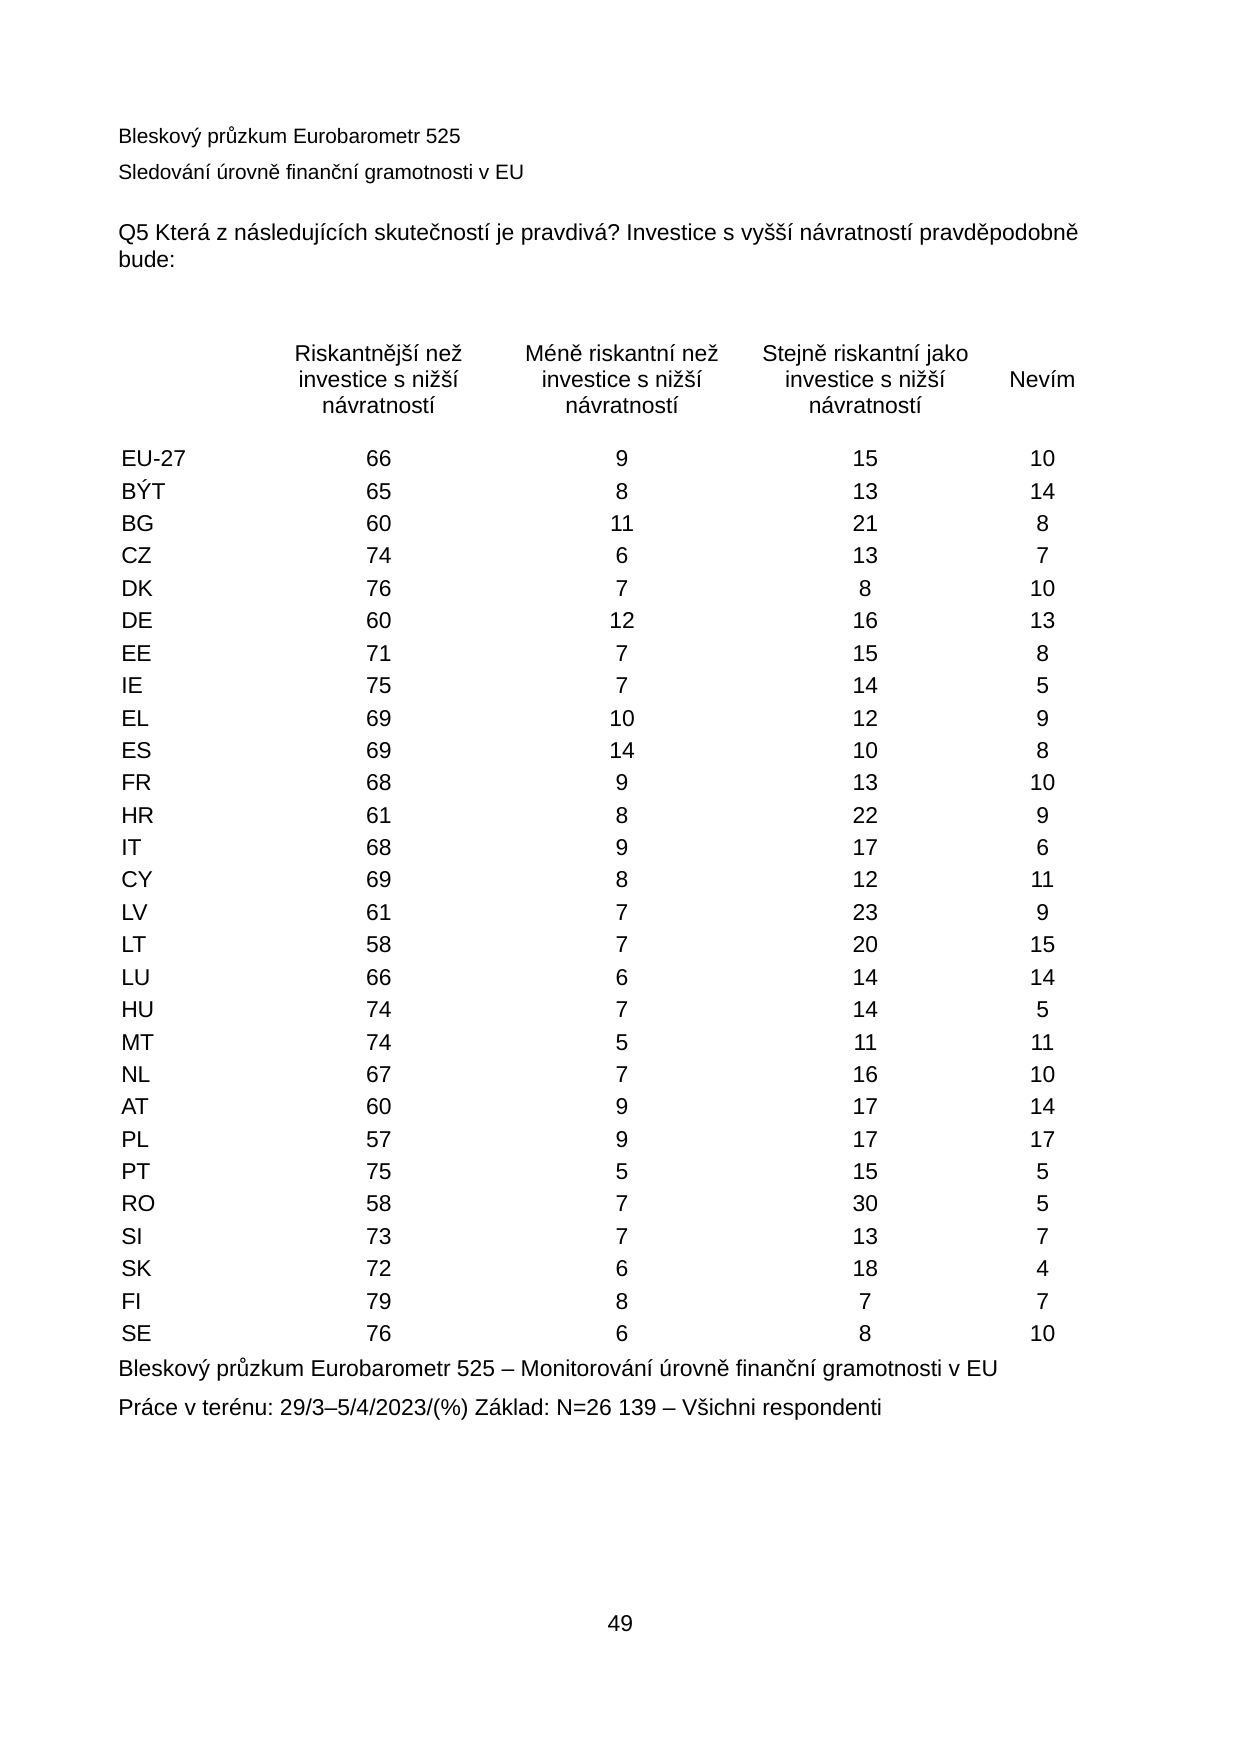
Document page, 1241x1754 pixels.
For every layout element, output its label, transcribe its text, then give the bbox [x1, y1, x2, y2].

table_cell SI [118, 1220, 257, 1252]
table_cell PT [118, 1155, 257, 1187]
table_cell 23 [744, 896, 987, 928]
table_cell 79 [257, 1285, 500, 1317]
table_cell DK [118, 572, 257, 604]
table_cell 11 [500, 507, 743, 539]
table_cell 17 [744, 1123, 987, 1155]
table_cell 74 [257, 1025, 500, 1058]
table_cell 6 [987, 831, 1098, 863]
table_cell 74 [257, 540, 500, 572]
table_cell 14 [744, 961, 987, 993]
table_cell SK [118, 1252, 257, 1284]
table_cell 12 [744, 864, 987, 896]
table_cell PL [118, 1123, 257, 1155]
table_cell 8 [987, 637, 1098, 669]
text Q5 Která z následujících skutečností je pravdivá? Investice s vyšší návratností pravděpodobně bude: [118, 219, 1122, 272]
table_cell 15 [744, 442, 987, 475]
table_header Méně riskantní než investice s nižší návratností [500, 316, 743, 442]
table_cell 60 [257, 604, 500, 637]
table_cell SE [118, 1317, 257, 1349]
table_cell 9 [500, 1123, 743, 1155]
table_header Stejně riskantní jako investice s nižší návratností [744, 316, 987, 442]
table_cell 65 [257, 475, 500, 507]
table_cell 13 [987, 604, 1098, 637]
table_cell 69 [257, 864, 500, 896]
table_cell 13 [744, 540, 987, 572]
table_cell 22 [744, 799, 987, 831]
table_cell 9 [500, 766, 743, 799]
table_cell 66 [257, 442, 500, 475]
table_cell 16 [744, 604, 987, 637]
table_cell 13 [744, 1220, 987, 1252]
table_cell 11 [987, 1025, 1098, 1058]
table_cell 9 [500, 1090, 743, 1123]
table_cell 7 [500, 928, 743, 961]
table_cell 69 [257, 701, 500, 734]
table_cell BG [118, 507, 257, 539]
table_cell 6 [500, 1252, 743, 1284]
table_cell 72 [257, 1252, 500, 1284]
table_cell 7 [987, 1220, 1098, 1252]
table_cell 13 [744, 475, 987, 507]
table_cell 74 [257, 993, 500, 1025]
table_cell 15 [744, 1155, 987, 1187]
table_cell 5 [500, 1025, 743, 1058]
table_cell 8 [744, 572, 987, 604]
table_cell 21 [744, 507, 987, 539]
table_cell 8 [987, 507, 1098, 539]
table_cell 9 [500, 442, 743, 475]
table_cell 8 [987, 734, 1098, 766]
table_cell 17 [987, 1123, 1098, 1155]
table_cell 15 [987, 928, 1098, 961]
table_cell AT [118, 1090, 257, 1123]
table_cell 14 [744, 993, 987, 1025]
table_cell 14 [500, 734, 743, 766]
table_cell FI [118, 1285, 257, 1317]
table_cell 66 [257, 961, 500, 993]
table_cell 69 [257, 734, 500, 766]
table_cell 57 [257, 1123, 500, 1155]
table_cell 75 [257, 1155, 500, 1187]
table_cell 6 [500, 540, 743, 572]
table_cell RO [118, 1188, 257, 1220]
table_cell 58 [257, 928, 500, 961]
table_cell 5 [987, 669, 1098, 701]
table_cell 8 [500, 864, 743, 896]
table_cell 58 [257, 1188, 500, 1220]
table_cell 8 [500, 475, 743, 507]
table_cell 60 [257, 1090, 500, 1123]
table_cell IT [118, 831, 257, 863]
table_cell 12 [744, 701, 987, 734]
table_cell 5 [987, 993, 1098, 1025]
table_header [118, 316, 257, 442]
table_cell 7 [500, 572, 743, 604]
table_cell 10 [987, 1317, 1098, 1349]
table_cell 76 [257, 1317, 500, 1349]
table_cell 10 [987, 1058, 1098, 1090]
table_cell 5 [987, 1155, 1098, 1187]
table_cell 76 [257, 572, 500, 604]
table_cell 4 [987, 1252, 1098, 1284]
table_cell 7 [500, 1188, 743, 1220]
table_cell 12 [500, 604, 743, 637]
table_cell HR [118, 799, 257, 831]
table_cell 7 [500, 1220, 743, 1252]
table_cell 8 [744, 1317, 987, 1349]
table_cell 75 [257, 669, 500, 701]
table_cell 8 [500, 1285, 743, 1317]
table_cell 68 [257, 831, 500, 863]
table_cell 9 [987, 701, 1098, 734]
table_cell EU-27 [118, 442, 257, 475]
table_header Nevím [987, 316, 1098, 442]
table_cell 7 [500, 637, 743, 669]
table_cell FR [118, 766, 257, 799]
table_cell IE [118, 669, 257, 701]
table_cell 17 [744, 1090, 987, 1123]
table_cell 15 [744, 637, 987, 669]
table_cell 7 [500, 896, 743, 928]
table_cell 7 [987, 540, 1098, 572]
table_cell LU [118, 961, 257, 993]
table_cell 6 [500, 1317, 743, 1349]
table_cell 68 [257, 766, 500, 799]
table_cell BÝT [118, 475, 257, 507]
table_cell 30 [744, 1188, 987, 1220]
table_cell 16 [744, 1058, 987, 1090]
table_cell CY [118, 864, 257, 896]
table_cell HU [118, 993, 257, 1025]
table_cell 10 [987, 766, 1098, 799]
table_cell CZ [118, 540, 257, 572]
table_cell EE [118, 637, 257, 669]
text Bleskový průzkum Eurobarometr 525 – Monitorování úrovně finanční gramotnosti v EU [118, 1355, 1122, 1382]
table_cell LV [118, 896, 257, 928]
table_cell 6 [500, 961, 743, 993]
table_cell EL [118, 701, 257, 734]
table_cell 10 [987, 572, 1098, 604]
table_cell 61 [257, 896, 500, 928]
table_cell NL [118, 1058, 257, 1090]
table_cell 11 [744, 1025, 987, 1058]
table_cell 14 [987, 961, 1098, 993]
table_cell 7 [500, 669, 743, 701]
table_cell 5 [987, 1188, 1098, 1220]
table_cell ES [118, 734, 257, 766]
text Práce v terénu: 29/3–5/4/2023/(%) Základ: N=26 139 – Všichni respondenti [118, 1393, 1122, 1420]
table_cell 11 [987, 864, 1098, 896]
table_cell 5 [500, 1155, 743, 1187]
table_cell 9 [987, 799, 1098, 831]
table_cell 20 [744, 928, 987, 961]
table_cell 7 [500, 993, 743, 1025]
table_cell LT [118, 928, 257, 961]
table_cell 10 [987, 442, 1098, 475]
table_cell 8 [500, 799, 743, 831]
table_cell MT [118, 1025, 257, 1058]
table_cell 73 [257, 1220, 500, 1252]
table_cell 7 [987, 1285, 1098, 1317]
table_cell 60 [257, 507, 500, 539]
table_cell 13 [744, 766, 987, 799]
table_cell 14 [987, 475, 1098, 507]
table_cell DE [118, 604, 257, 637]
table_cell 17 [744, 831, 987, 863]
table_cell 9 [500, 831, 743, 863]
table_cell 14 [987, 1090, 1098, 1123]
table_cell 61 [257, 799, 500, 831]
table_cell 67 [257, 1058, 500, 1090]
table_cell 7 [744, 1285, 987, 1317]
table_cell 10 [744, 734, 987, 766]
table_cell 71 [257, 637, 500, 669]
table_cell 14 [744, 669, 987, 701]
table_header Riskantnější než investice s nižší návratností [257, 316, 500, 442]
table_cell 9 [987, 896, 1098, 928]
table_cell 10 [500, 701, 743, 734]
table_cell 7 [500, 1058, 743, 1090]
table_cell 18 [744, 1252, 987, 1284]
